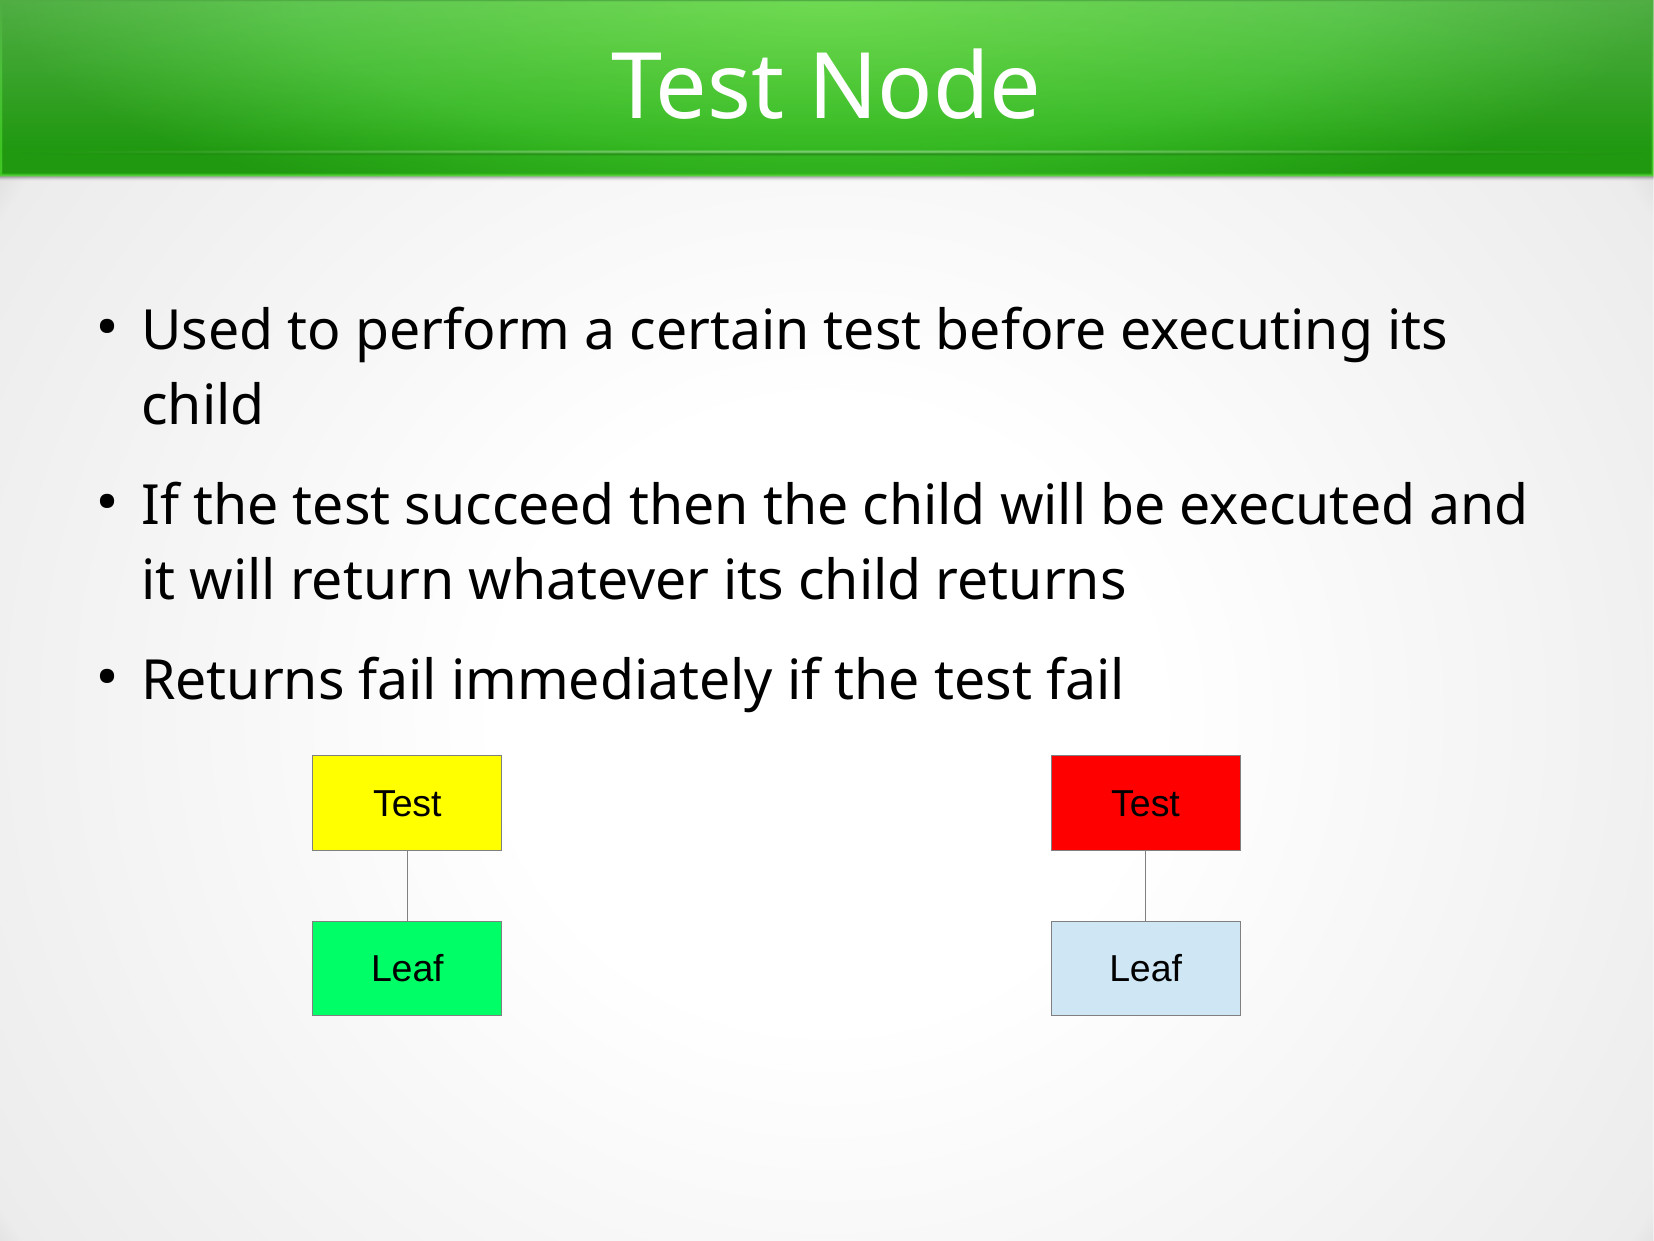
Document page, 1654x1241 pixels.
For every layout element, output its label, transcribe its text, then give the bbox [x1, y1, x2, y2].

text_box Leaf [1051, 921, 1241, 1016]
picture [0, 0, 1654, 1241]
text_box Test [312, 755, 502, 851]
title Test Node [82, 11, 1571, 154]
list Used to perform a certain test before executing its child If the test succeed then the child will be executed and it will return whatever its child returns Returns fail immediately if the test fail [82, 290, 1571, 721]
text_box Test [1051, 755, 1241, 851]
text_box Leaf [312, 921, 502, 1016]
